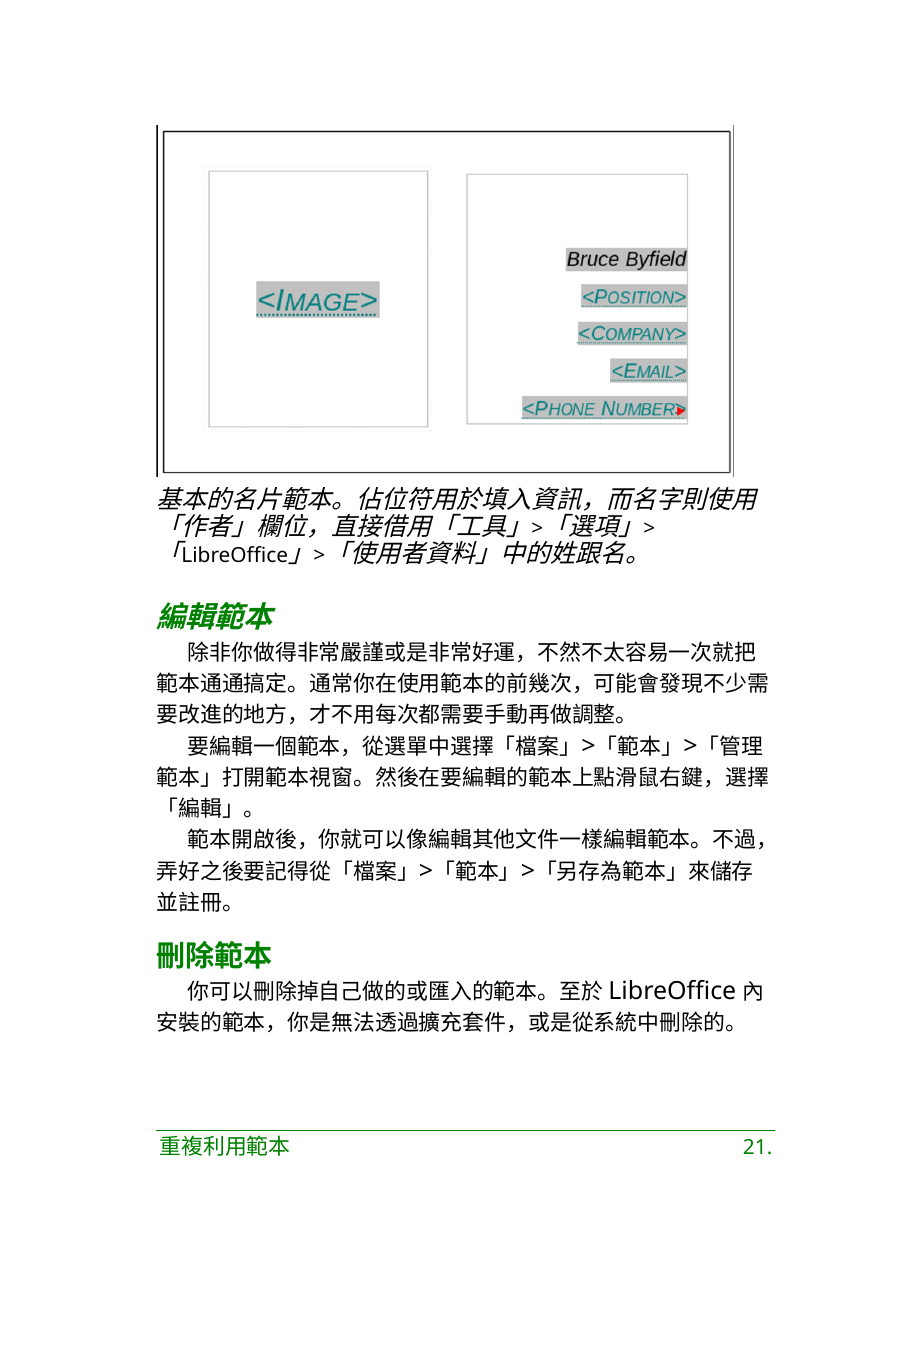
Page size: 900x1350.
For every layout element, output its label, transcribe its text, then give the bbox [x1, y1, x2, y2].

subtitle 編輯範本 [156, 593, 775, 635]
text 除非你做得非常嚴謹或是非常好運，不然不太容易一次就把範本通通搞定。通常你在使用範本的前幾次，可能會發現不少需要改進的地方，才不用每次都需要手動再做調整。 [156, 635, 775, 729]
table_cell 基本的名片範本。佔位符用於填入資訊，而名字則使用「作者」欄位，直接借用「工具」>「選項」>「LibreOffice」>「使用者資料」中的姓跟名。 [156, 479, 775, 568]
table_header [156, 125, 775, 479]
subtitle 刪除範本 [156, 932, 775, 974]
text 範本開啟後，你就可以像編輯其他文件一樣編輯範本。不過，弄好之後要記得從「檔案」>「範本」>「另存為範本」來儲存並註冊。 [156, 823, 775, 917]
text 你可以刪除掉自己做的或匯入的範本。至於 LibreOffice 內安裝的範本，你是無法透過擴充套件，或是從系統中刪除的。 [156, 974, 775, 1037]
picture [156, 125, 734, 477]
text 要編輯一個範本，從選單中選擇「檔案」>「範本」>「管理範本」打開範本視窗。然後在要編輯的範本上點滑鼠右鍵，選擇「編輯」。 [156, 729, 775, 823]
